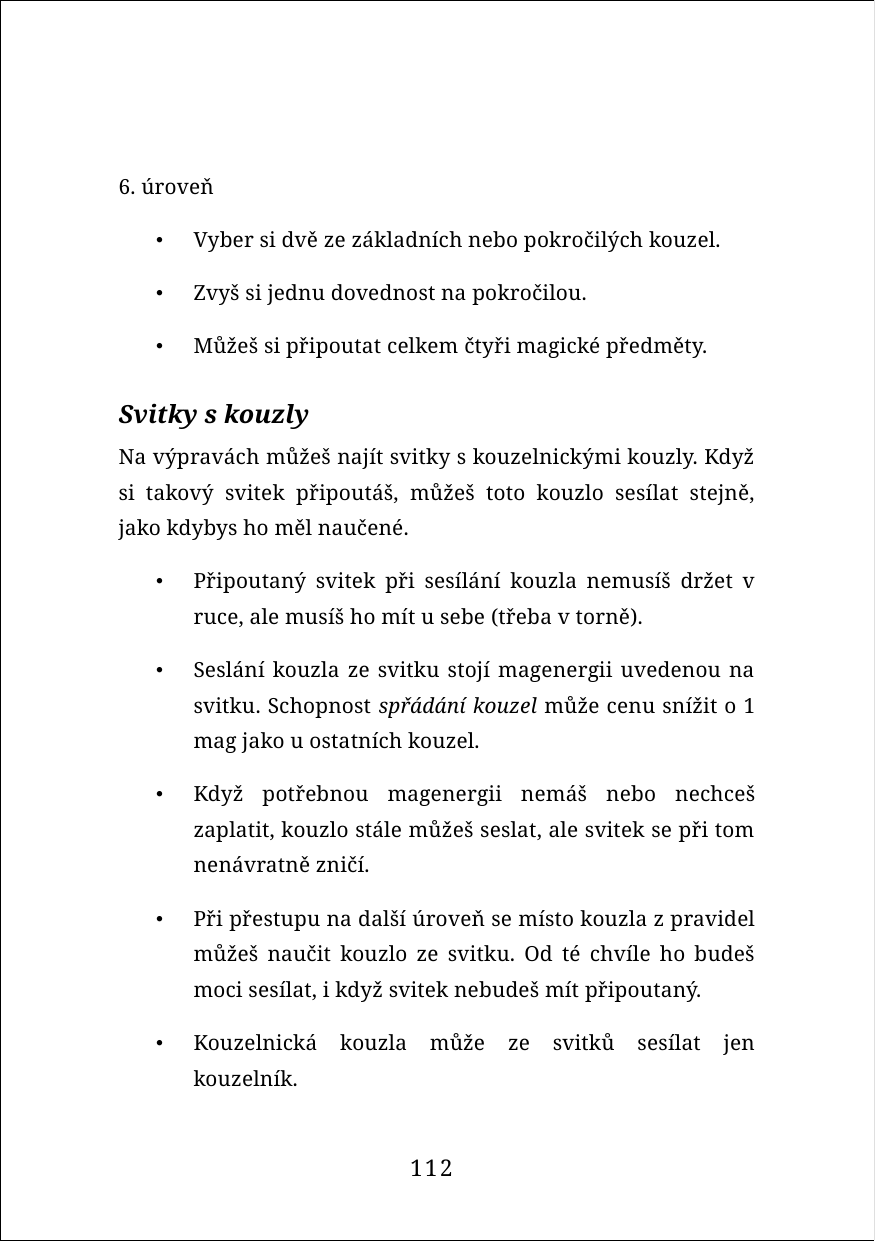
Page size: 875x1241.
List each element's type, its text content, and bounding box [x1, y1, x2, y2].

text Na výpravách můžeš najít svitky s kouzelnickými kouzly. Když si takový svitek připoutáš, můžeš toto kouzlo sesílat stejně, jako kdybys ho měl naučené. [118, 442, 756, 542]
list Při přestupu na další úroveň se místo kouzla z pravidel můžeš naučit kouzlo ze svitku. Od té chvíle ho budeš moci sesílat, i když svitek nebudeš mít připoutaný. [156, 904, 756, 1003]
subtitle Svitky s kouzly [118, 396, 756, 431]
list Vyber si dvě ze základních nebo pokročilých kouzel. [156, 225, 756, 253]
list Zvyš si jednu dovednost na pokročilou. [156, 278, 756, 307]
list Kouzelnická kouzla může ze svitků sesílat jen kouzelník. [156, 1028, 756, 1092]
list Seslání kouzla ze svitku stojí magenergii uvedenou na svitku. Schopnost spřádání kouzel může cenu snížit o 1 mag jako u ostatních kouzel. [156, 655, 756, 755]
list Můžeš si připoutat celkem čtyři magické předměty. [156, 331, 756, 360]
text 6. úroveň [118, 172, 756, 200]
list Když potřebnou magenergii nemáš nebo nechceš zaplatit, kouzlo stále můžeš seslat, ale svitek se při tom nenávratně zničí. [156, 779, 756, 879]
list Připoutaný svitek při sesílání kouzla nemusíš držet v ruce, ale musíš ho mít u sebe (třeba v torně). [156, 567, 756, 631]
